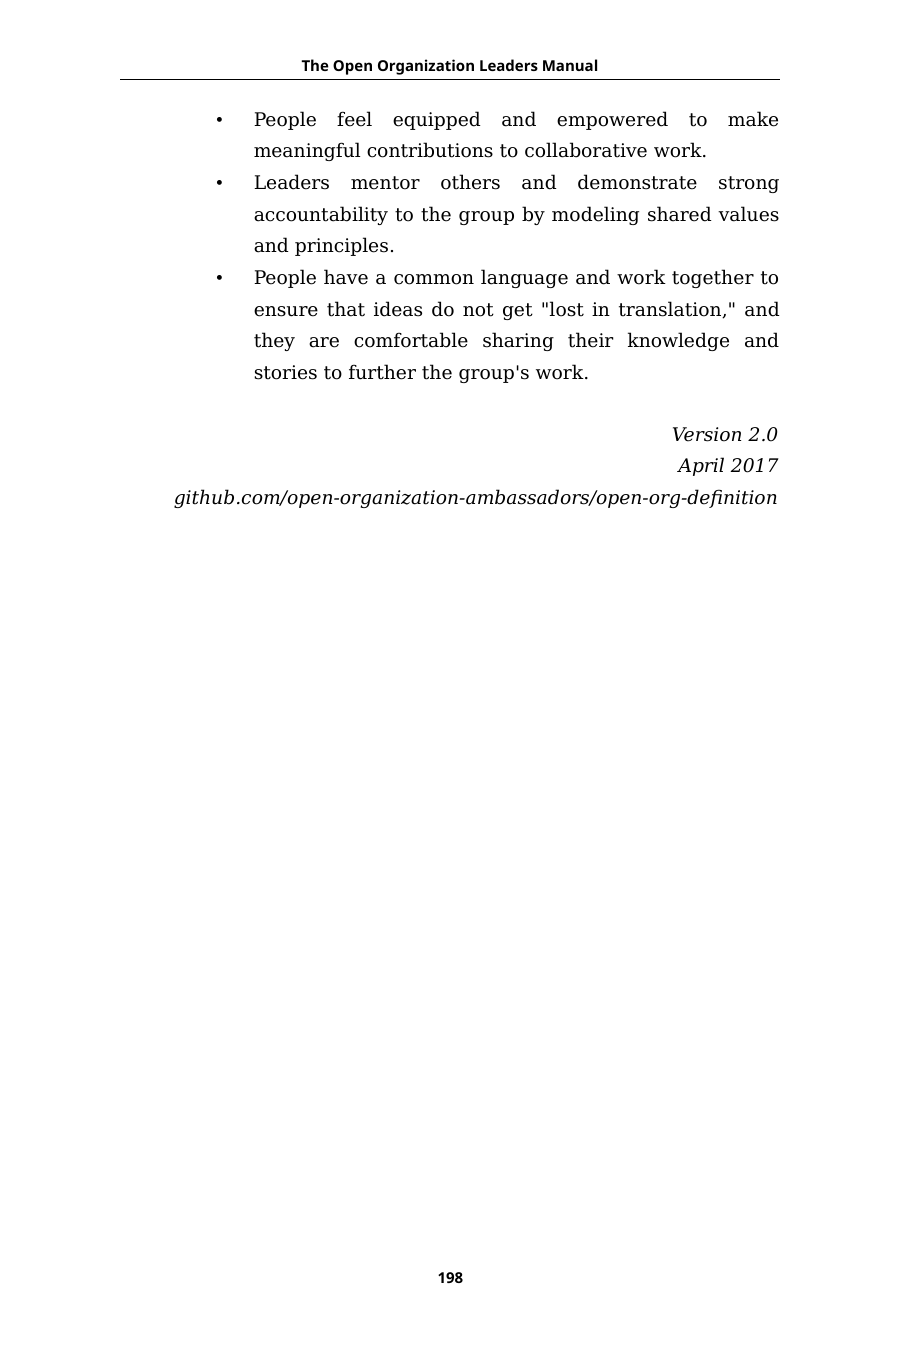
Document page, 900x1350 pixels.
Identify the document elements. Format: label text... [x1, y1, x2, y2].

list People feel equipped and empowered to make meaningful contributions to collaborative work. [216, 109, 780, 162]
text Version 2.0 April 2017 github.com/open-organization-ambassadors/open-org-definition [120, 424, 780, 509]
list Leaders mentor others and demonstrate strong accountability to the group by modeling shared values and principles. [216, 172, 780, 257]
list People have a common language and work together to ensure that ideas do not get "lost in translation," and they are comfortable sharing their knowledge and stories to further the group's work. [216, 267, 780, 384]
